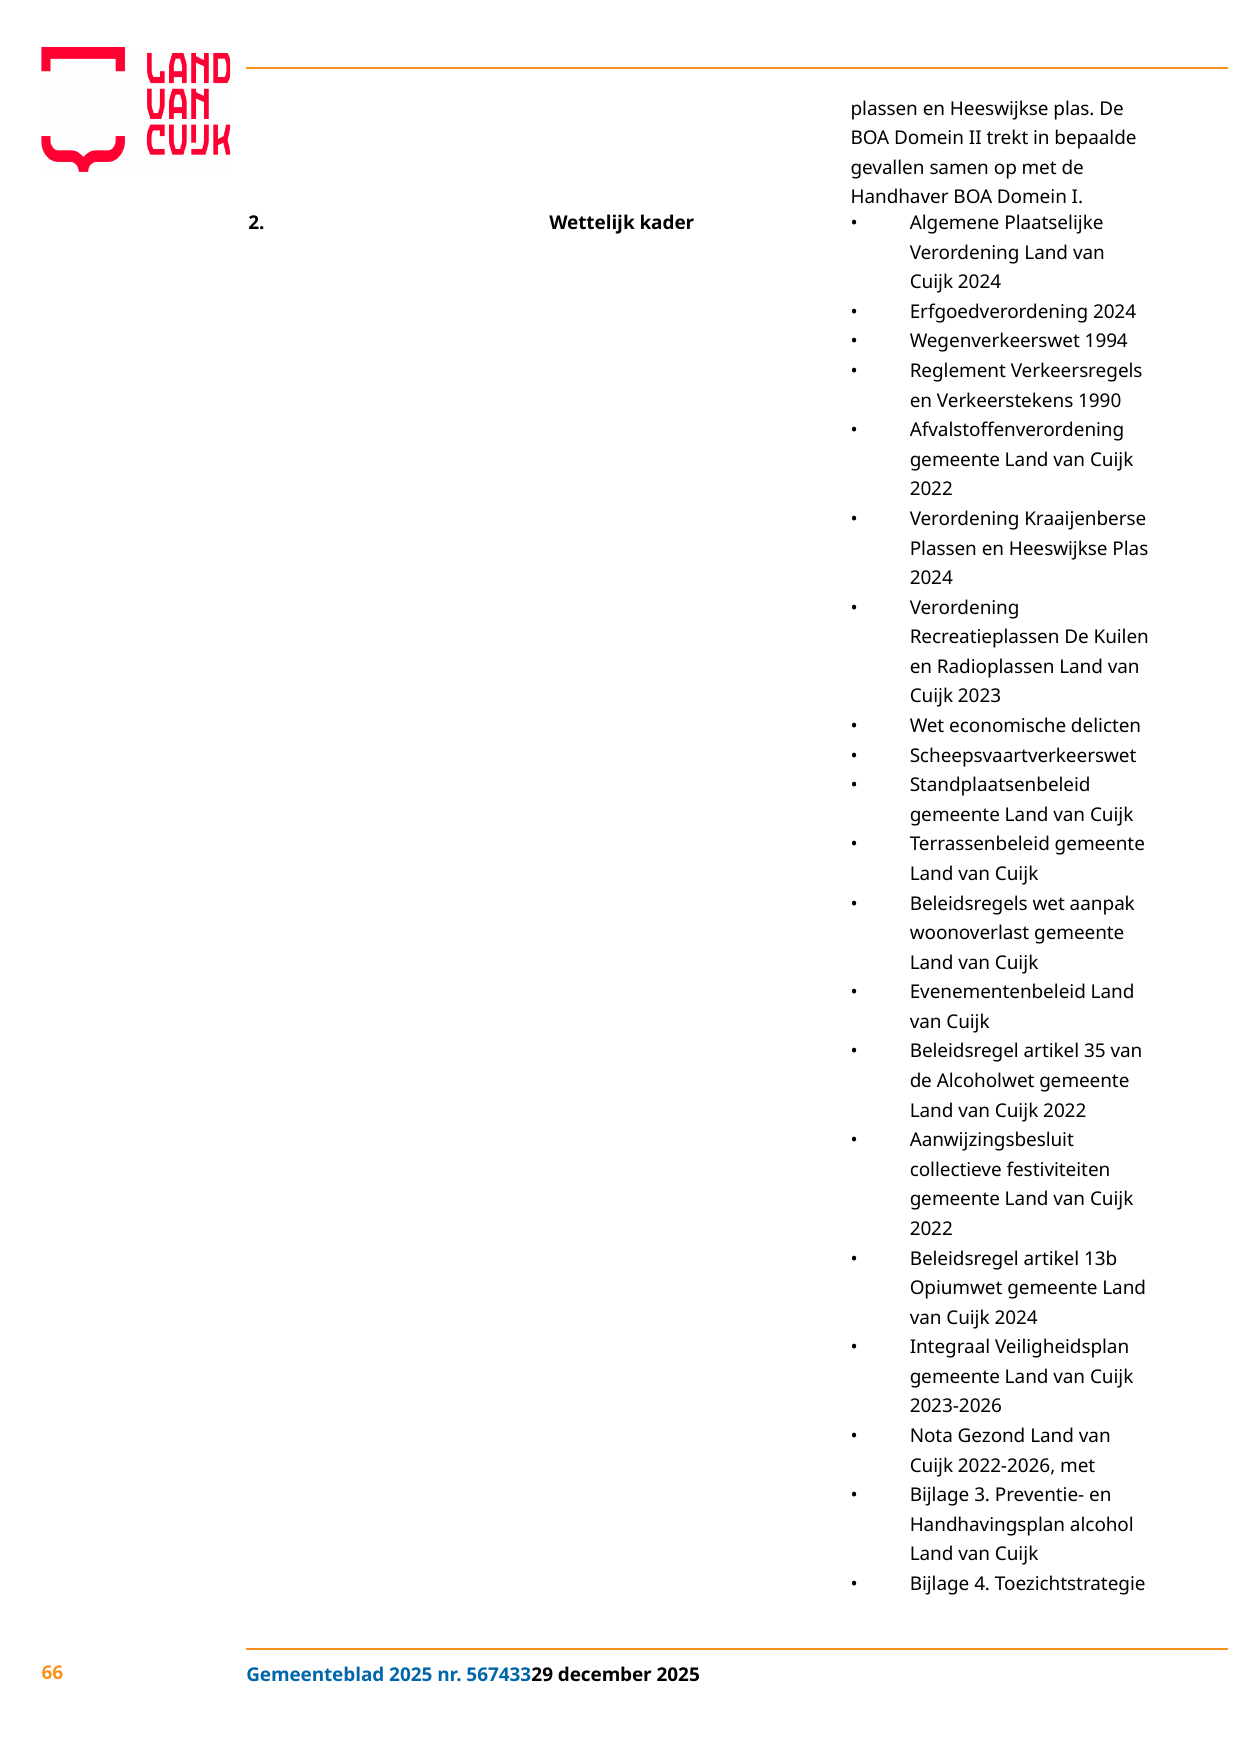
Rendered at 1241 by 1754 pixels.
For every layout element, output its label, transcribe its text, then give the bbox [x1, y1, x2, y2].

table_cell Algemene Plaatselijke Verordening Land van Cuijk 2024 Erfgoedverordening 2024 Wegenverkeerswet 1994 Reglement Verkeersregels en Verkeerstekens 1990 Afvalstoffenverordening gemeente Land van Cuijk 2022 Verordening Kraaijenberse Plassen en Heeswijkse Plas 2024 Verordening Recreatieplassen De Kuilen en Radioplassen Land van Cuijk 2023 Wet economische delicten Scheepsvaartverkeerswet Standplaatsenbeleid gemeente Land van Cuijk Terrassenbeleid gemeente Land van Cuijk Beleidsregels wet aanpak woonoverlast gemeente Land van Cuijk Evenementenbeleid Land van Cuijk Beleidsregel artikel 35 van de Alcoholwet gemeente Land van Cuijk 2022 Aanwijzingsbesluit collectieve festiviteiten gemeente Land van Cuijk 2022 Beleidsregel artikel 13b Opiumwet gemeente Land van Cuijk 2024 Integraal Veiligheidsplan gemeente Land van Cuijk 2023-2026 Nota Gezond Land van Cuijk 2022-2026, met Bijlage 3. Preventie- en Handhavingsplan alcohol Land van Cuijk Bijlage 4. Toezichtstrategie [850, 209, 1152, 1596]
picture [41, 47, 231, 172]
table_cell Wettelijk kader [549, 209, 850, 1596]
table_cell [248, 95, 549, 209]
table_cell 2. [248, 209, 549, 1596]
table_cell plassen en Heeswijkse plas. De BOA Domein II trekt in bepaalde gevallen samen op met de Handhaver BOA Domein I. [850, 95, 1152, 209]
table_cell [549, 95, 850, 209]
